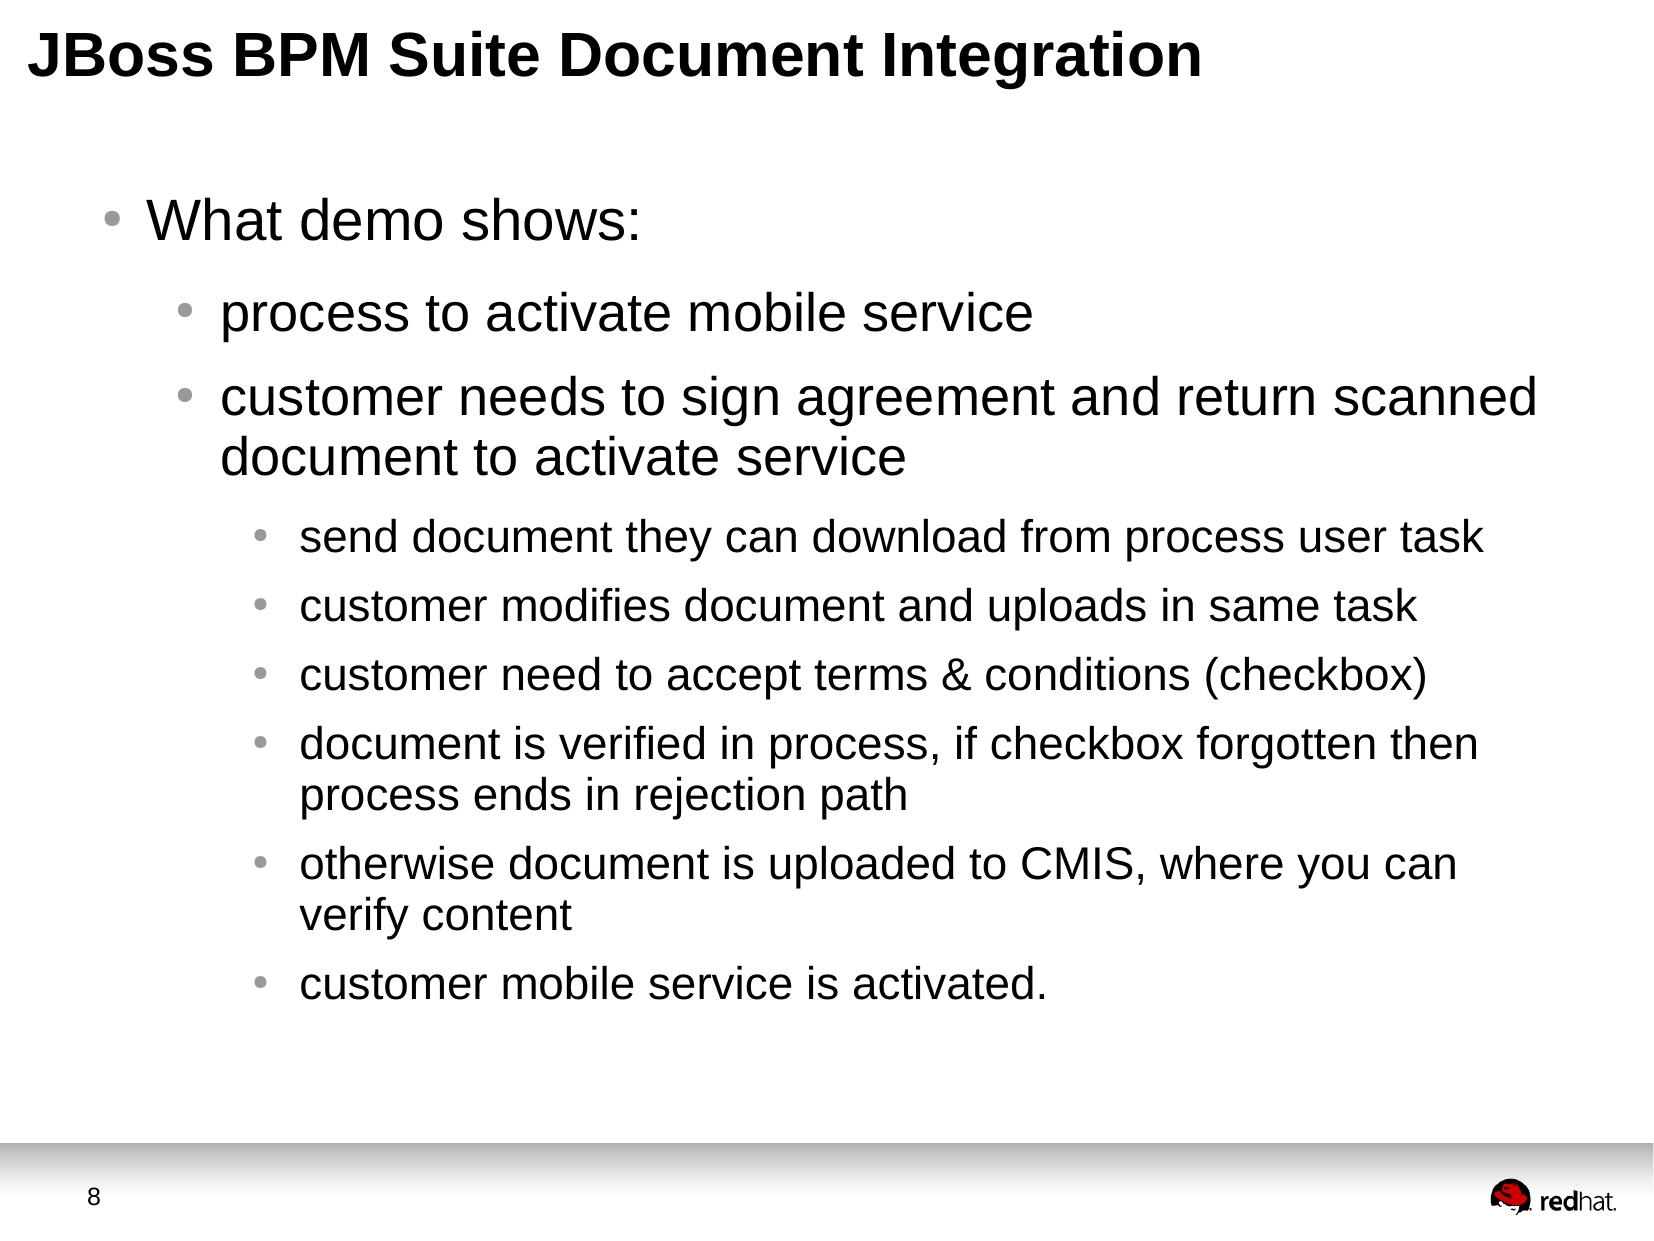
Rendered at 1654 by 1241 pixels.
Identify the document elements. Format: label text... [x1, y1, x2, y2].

list What demo shows: process to activate mobile service customer needs to sign agreement and return scanned document to activate service send document they can download from process user task customer modifies document and uploads in same task customer need to accept terms & conditions (checkbox) document is verified in process, if checkbox forgotten then process ends in rejection path otherwise document is uploaded to CMIS, where you can verify content customer mobile service is activated. [86, 187, 1576, 1039]
picture [0, 1143, 1654, 1241]
title JBoss BPM Suite Document Integration [27, 0, 1516, 111]
